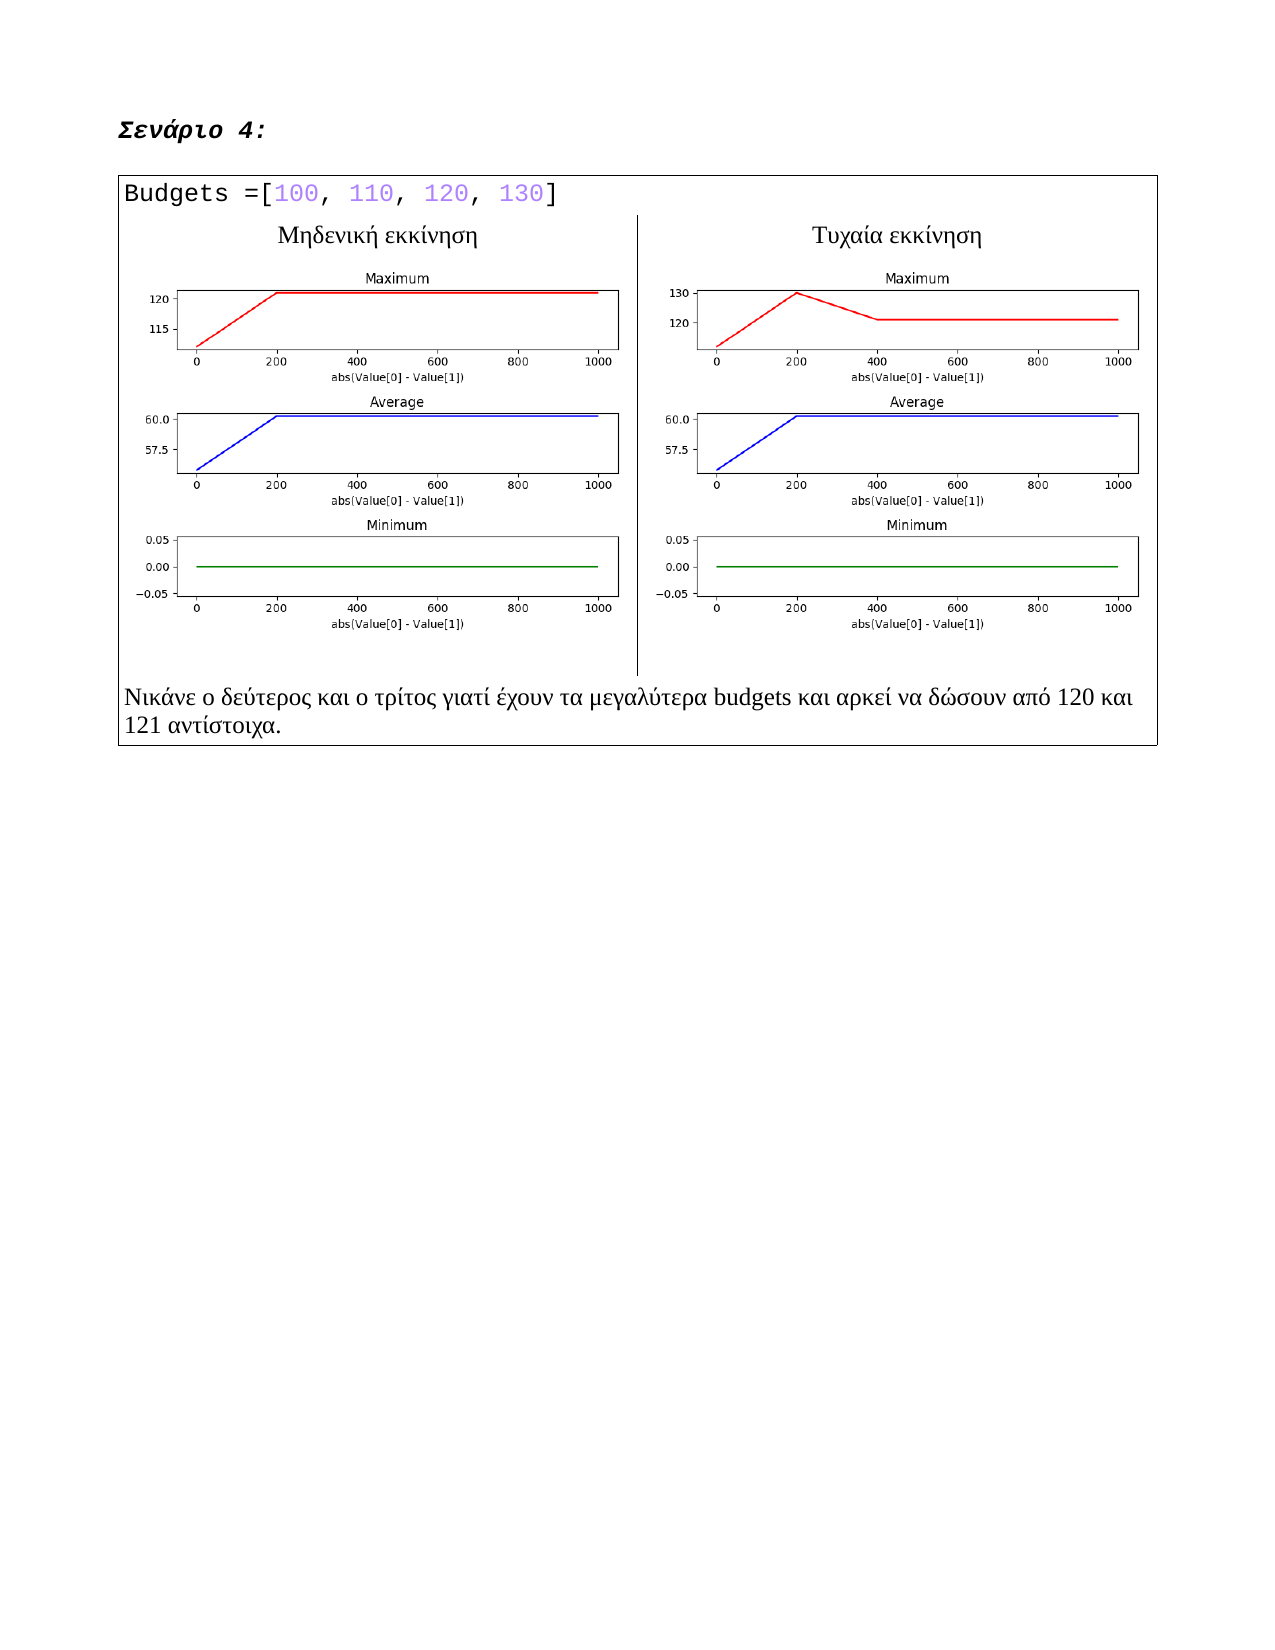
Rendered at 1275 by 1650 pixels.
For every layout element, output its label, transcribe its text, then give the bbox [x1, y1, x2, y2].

text Σενάριο 4: [118, 118, 1157, 146]
table_cell Νικάνε ο δεύτερος και ο τρίτος γιατί έχουν τα μεγαλύτερα budgets και αρκεί να δώσουν από 120 και 121 αντίστοιχα. [119, 676, 1157, 745]
picture [123, 260, 632, 642]
table_header Budgets =[100, 110, 120, 130] [119, 176, 1157, 215]
table_cell Τυχαία εκκίνηση [638, 215, 1157, 255]
table_cell [638, 255, 1157, 676]
picture [643, 260, 1152, 642]
table_cell Μηδενική εκκίνηση [119, 215, 637, 255]
table_cell [119, 255, 637, 676]
